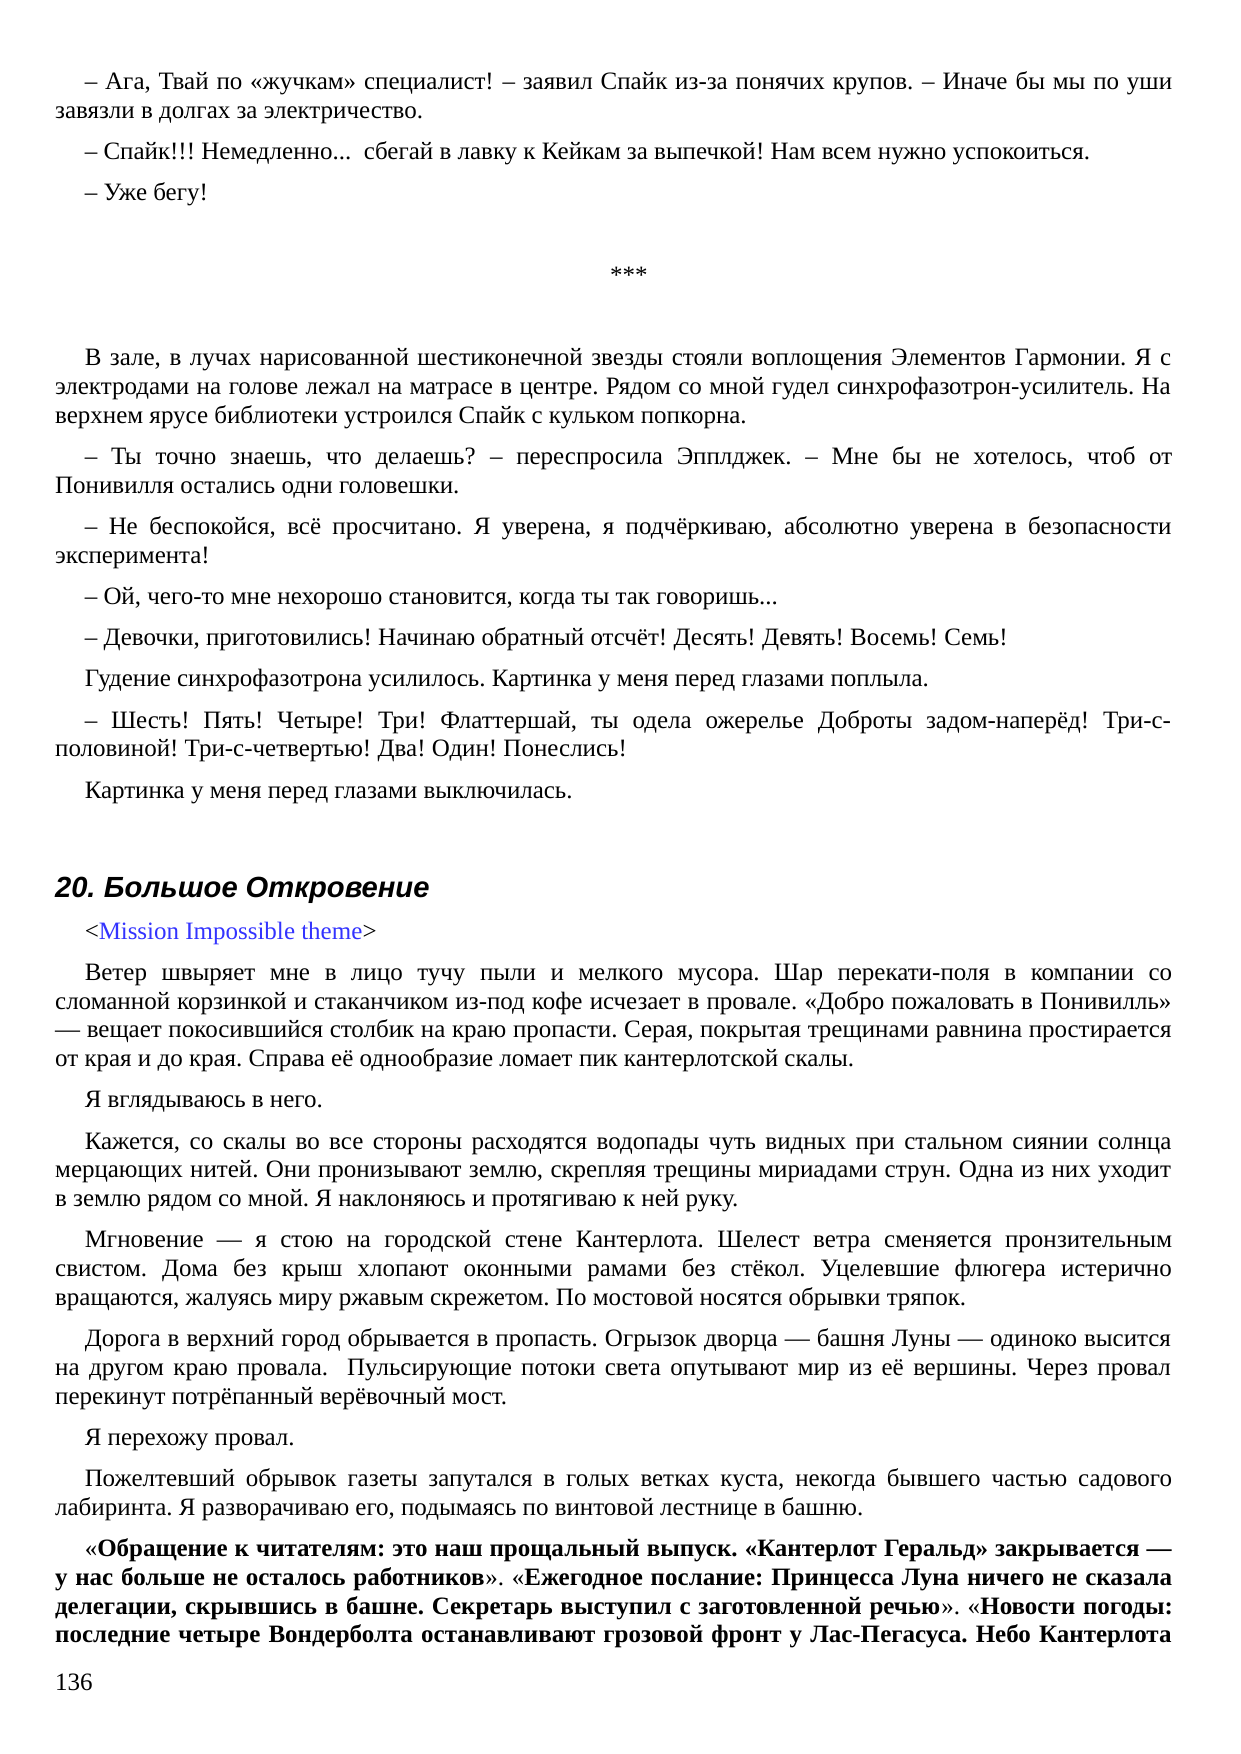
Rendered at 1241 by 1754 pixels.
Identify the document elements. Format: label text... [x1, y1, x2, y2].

text «Обращение к читателям: это наш прощальный выпуск. «Кантерлот Геральд» закрывается — у нас больше не осталось работников». «Ежегодное послание: Принцесса Луна ничего не сказала делегации, скрывшись в башне. Секретарь выступил с заготовленной речью». «Новости погоды: последние четыре Вондерболта останавливают грозовой фронт у Лас-Пегасуса. Небо Кантерлота [55, 1533, 1173, 1648]
text Мгновение — я стою на городской стене Кантерлота. Шелест ветра сменяется пронзительным свистом. Дома без крыш хлопают оконными рамами без стёкол. Уцелевшие флюгера истерично вращаются, жалуясь миру ржавым скрежетом. По мостовой носятся обрывки тряпок. [55, 1224, 1173, 1311]
text <Mission Impossible theme> [55, 916, 1173, 944]
text – Не беспокойся, всё просчитано. Я уверена, я подчёркиваю, абсолютно уверена в безопасности эксперимента! [55, 511, 1173, 568]
text Картинка у меня перед глазами выключилась. [55, 775, 1173, 803]
text В зале, в лучах нарисованной шестиконечной звезды стояли воплощения Элементов Гармонии. Я с электродами на голове лежал на матрасе в центре. Рядом со мной гудел синхрофазотрон-усилитель. На верхнем ярусе библиотеки устроился Спайк с кульком попкорна. [55, 342, 1173, 428]
text – Спайк!!! Немедленно... сбегай в лавку к Кейкам за выпечкой! Нам всем нужно успокоиться. [55, 136, 1173, 165]
text – Ага, Твай по «жучкам» специалист! – заявил Спайк из-за понячих крупов. – Иначе бы мы по уши завязли в долгах за электричество. [55, 66, 1173, 123]
text Гудение синхрофазотрона усилилось. Картинка у меня перед глазами поплыла. [55, 663, 1173, 692]
text – Ты точно знаешь, что делаешь? – переспросила Эпплджек. – Мне бы не хотелось, чтоб от Понивилля остались одни головешки. [55, 441, 1173, 498]
text – Уже бегу! [55, 177, 1173, 206]
text Кажется, со скалы во все стороны расходятся водопады чуть видных при стальном сиянии солнца мерцающих нитей. Они пронизывают землю, скрепляя трещины мириадами струн. Одна из них уходит в землю рядом со мной. Я наклоняюсь и протягиваю к ней руку. [55, 1126, 1173, 1212]
text – Шесть! Пять! Четыре! Три! Флаттершай, ты одела ожерелье Доброты задом-наперёд! Три-с-половиной! Три-с-четвертью! Два! Один! Понеслись! [55, 705, 1173, 762]
text Ветер швыряет мне в лицо тучу пыли и мелкого мусора. Шар перекати-поля в компании со сломанной корзинкой и стаканчиком из-под кофе исчезает в провале. «Добро пожаловать в Понивилль» — вещает покосившийся столбик на краю пропасти. Серая, покрытая трещинами равнина простирается от края и до края. Справа её однообразие ломает пик кантерлотской скалы. [55, 957, 1173, 1072]
text Дорога в верхний город обрывается в пропасть. Огрызок дворца — башня Луны — одиноко высится на другом краю провала. Пульсирующие потоки света опутывают мир из её вершины. Через провал перекинут потрёпанный верёвочный мост. [55, 1323, 1173, 1409]
text Я вглядываюсь в него. [55, 1084, 1173, 1113]
text Пожелтевший обрывок газеты запутался в голых ветках куста, некогда бывшего частью садового лабиринта. Я разворачиваю его, подымаясь по винтовой лестнице в башню. [55, 1463, 1173, 1521]
text – Девочки, приготовились! Начинаю обратный отсчёт! Десять! Девять! Восемь! Семь! [55, 622, 1173, 651]
text Я перехожу провал. [55, 1422, 1173, 1451]
text *** [55, 260, 1173, 288]
subtitle 20. Большое Откровение [55, 870, 1173, 903]
text – Ой, чего-то мне нехорошо становится, когда ты так говоришь... [55, 581, 1173, 610]
